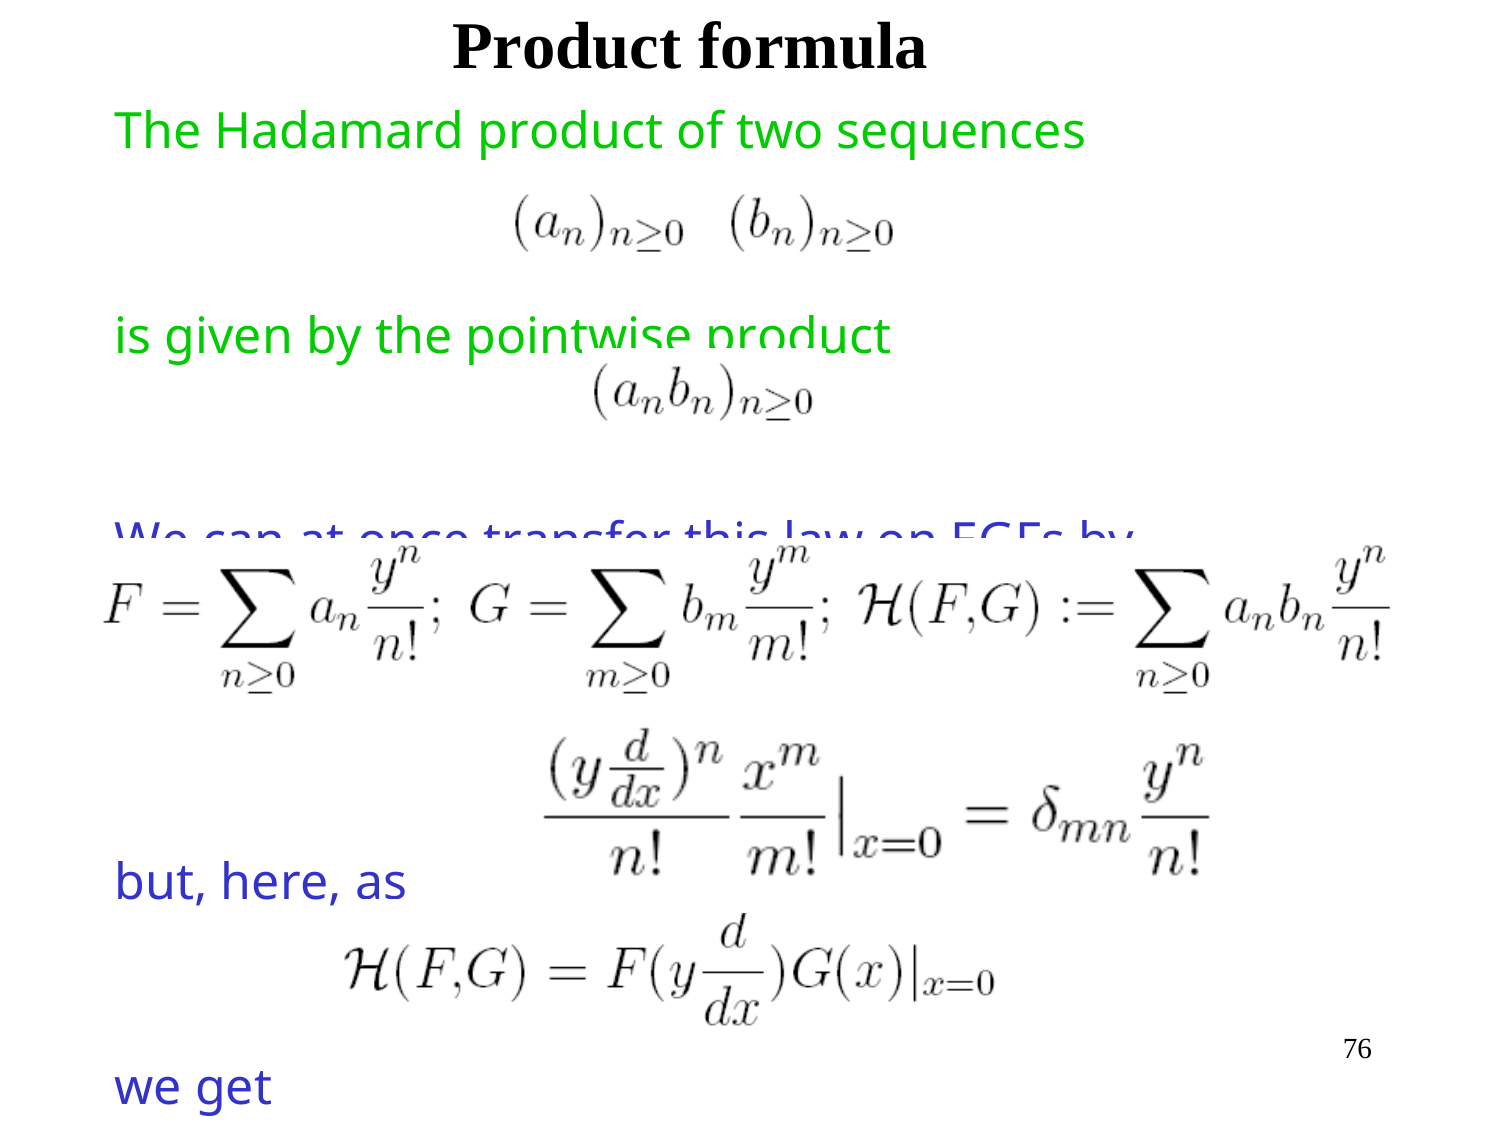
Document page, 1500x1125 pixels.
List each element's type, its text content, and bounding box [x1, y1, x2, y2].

text_box Product formula [437, 4, 944, 91]
text_box The Hadamard product of two sequences is given by the pointwise product We can at once transfer this law on EGFs by but, here, as we get [99, 87, 1401, 538]
text_box The Hadamard product of two sequences is given by the pointwise product We can at once transfer this law on EGFs by but, here, as we get [99, 700, 1401, 1125]
picture [99, 538, 1401, 1032]
picture [500, 187, 907, 263]
picture [582, 348, 826, 438]
